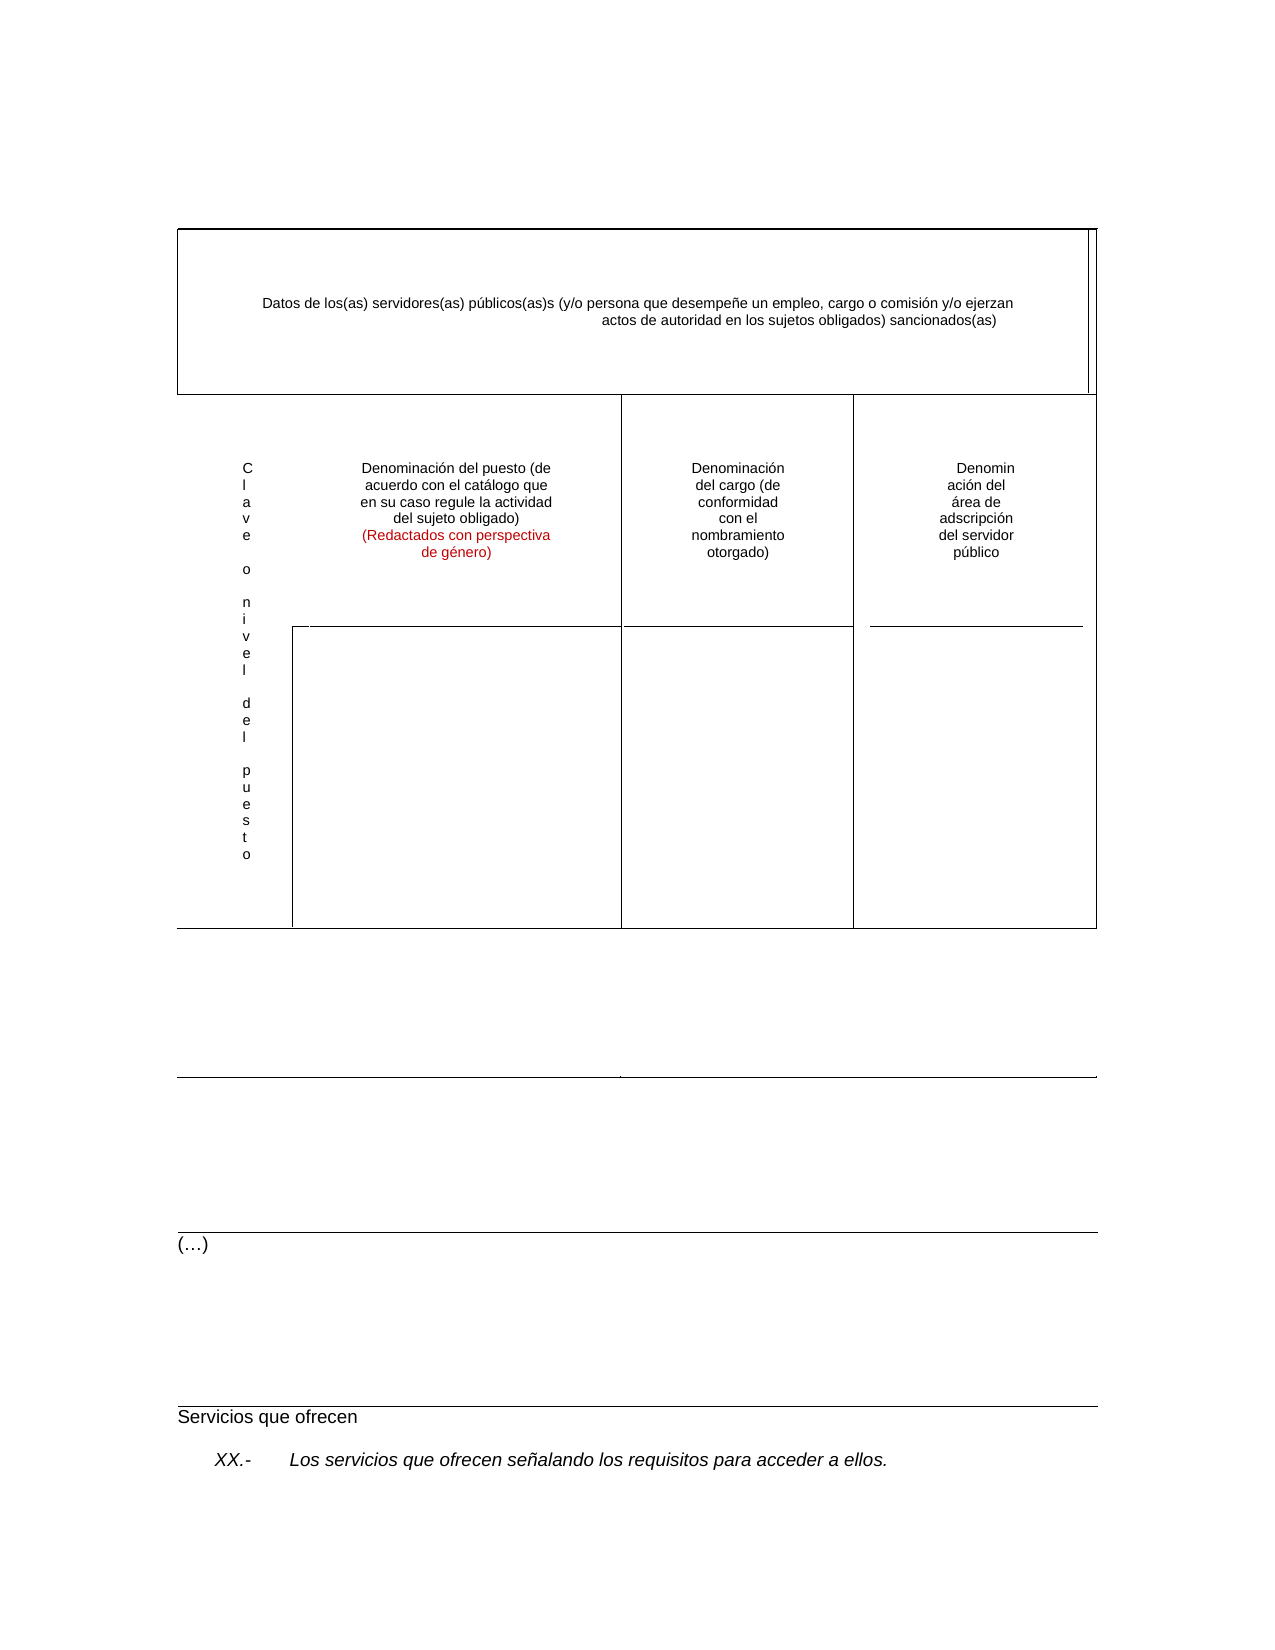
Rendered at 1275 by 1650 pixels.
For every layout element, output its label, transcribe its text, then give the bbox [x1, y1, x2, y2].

table_cell Denominación del cargo (de conformidad con el nombramiento otorgado) [622, 395, 853, 928]
text XX.- Los servicios que ofrecen señalando los requisitos para acceder a ellos. [214, 1449, 1006, 1471]
table_cell [293, 396, 309, 625]
table_cell Clave o nivel del puesto [178, 396, 292, 927]
table_cell [310, 627, 621, 928]
table_cell [293, 627, 309, 927]
table_cell [622, 930, 852, 1076]
table_cell [310, 930, 620, 1076]
table_cell Denominación del área de adscripción del servidor público [854, 395, 1096, 928]
text (…) [177, 1232, 1097, 1254]
table_header Datos de los(as) servidores(as) públicos(as)s (y/o persona que desempeñe un empleo, cargo o comisión y/o ejerzan actos de autoridad en los sujetos obligados) sancionados(as) [190, 231, 1087, 393]
table_cell Denominación del puesto (de acuerdo con el catálogo que en su caso regule la actividad del sujeto obligado) (Redactados con perspectiva de género) [310, 396, 620, 625]
text Servicios que ofrecen [177, 1406, 1098, 1428]
table_cell [293, 930, 309, 1076]
table_cell [178, 930, 292, 1076]
table_cell [854, 930, 1096, 1076]
